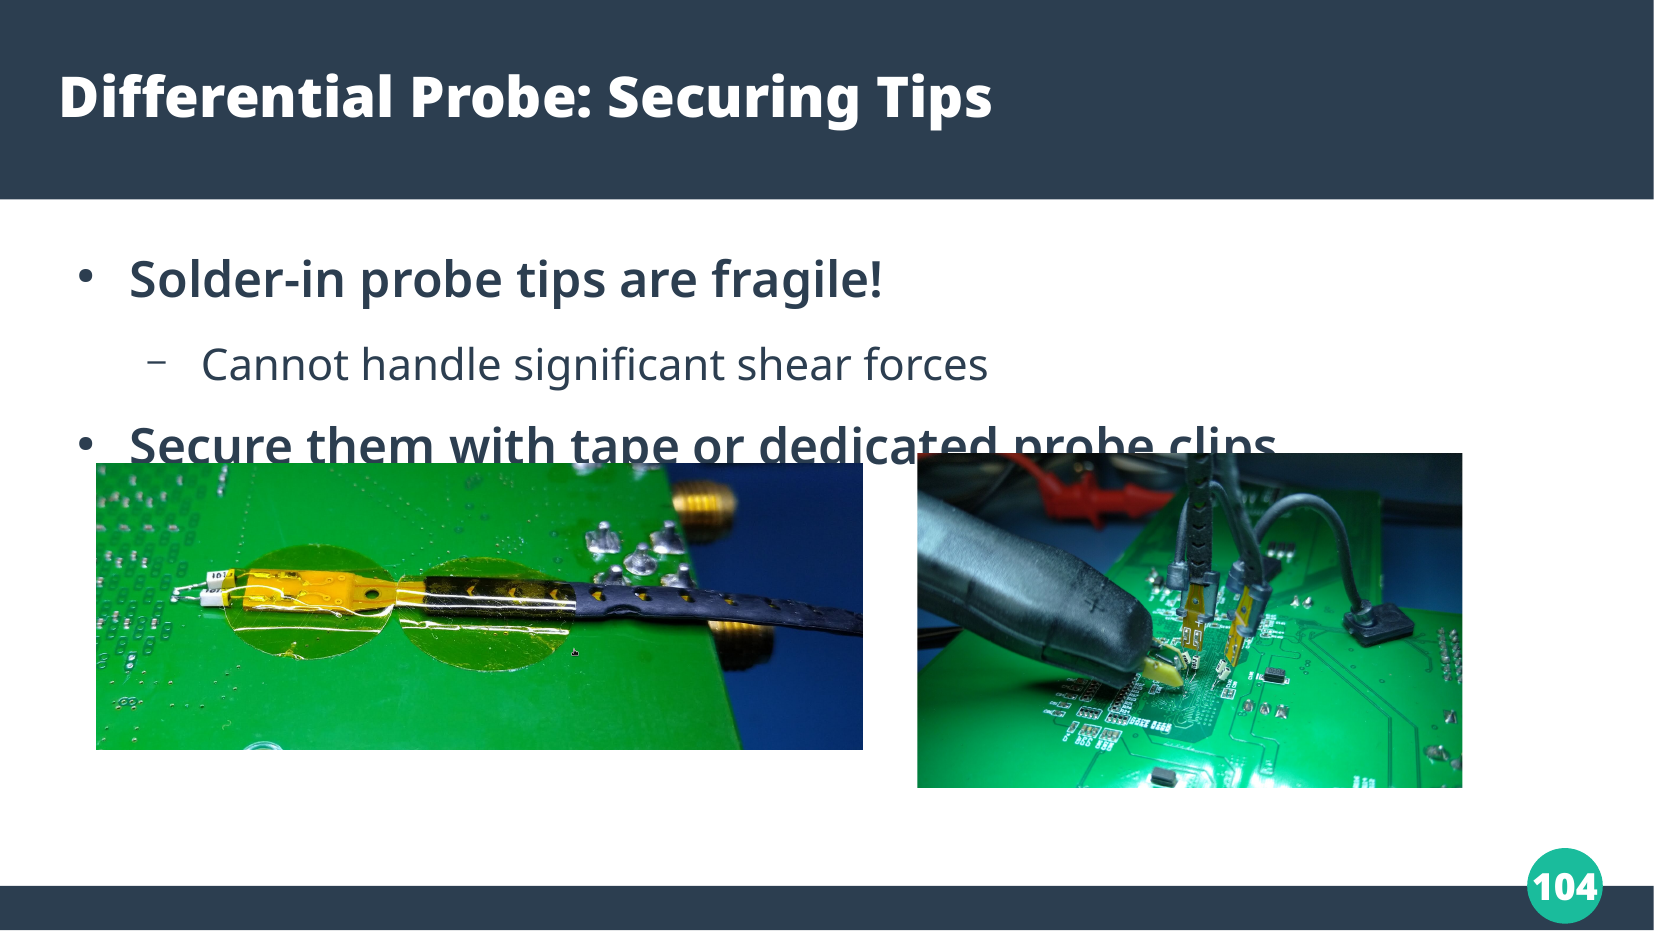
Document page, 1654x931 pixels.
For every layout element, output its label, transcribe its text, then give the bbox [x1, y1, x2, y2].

title Differential Probe: Securing Tips [59, 37, 1595, 155]
picture [96, 463, 863, 751]
list Solder-in probe tips are fragile! Cannot handle significant shear forces Secure them with tape or dedicated probe clips [59, 243, 1595, 864]
picture [917, 453, 1463, 788]
